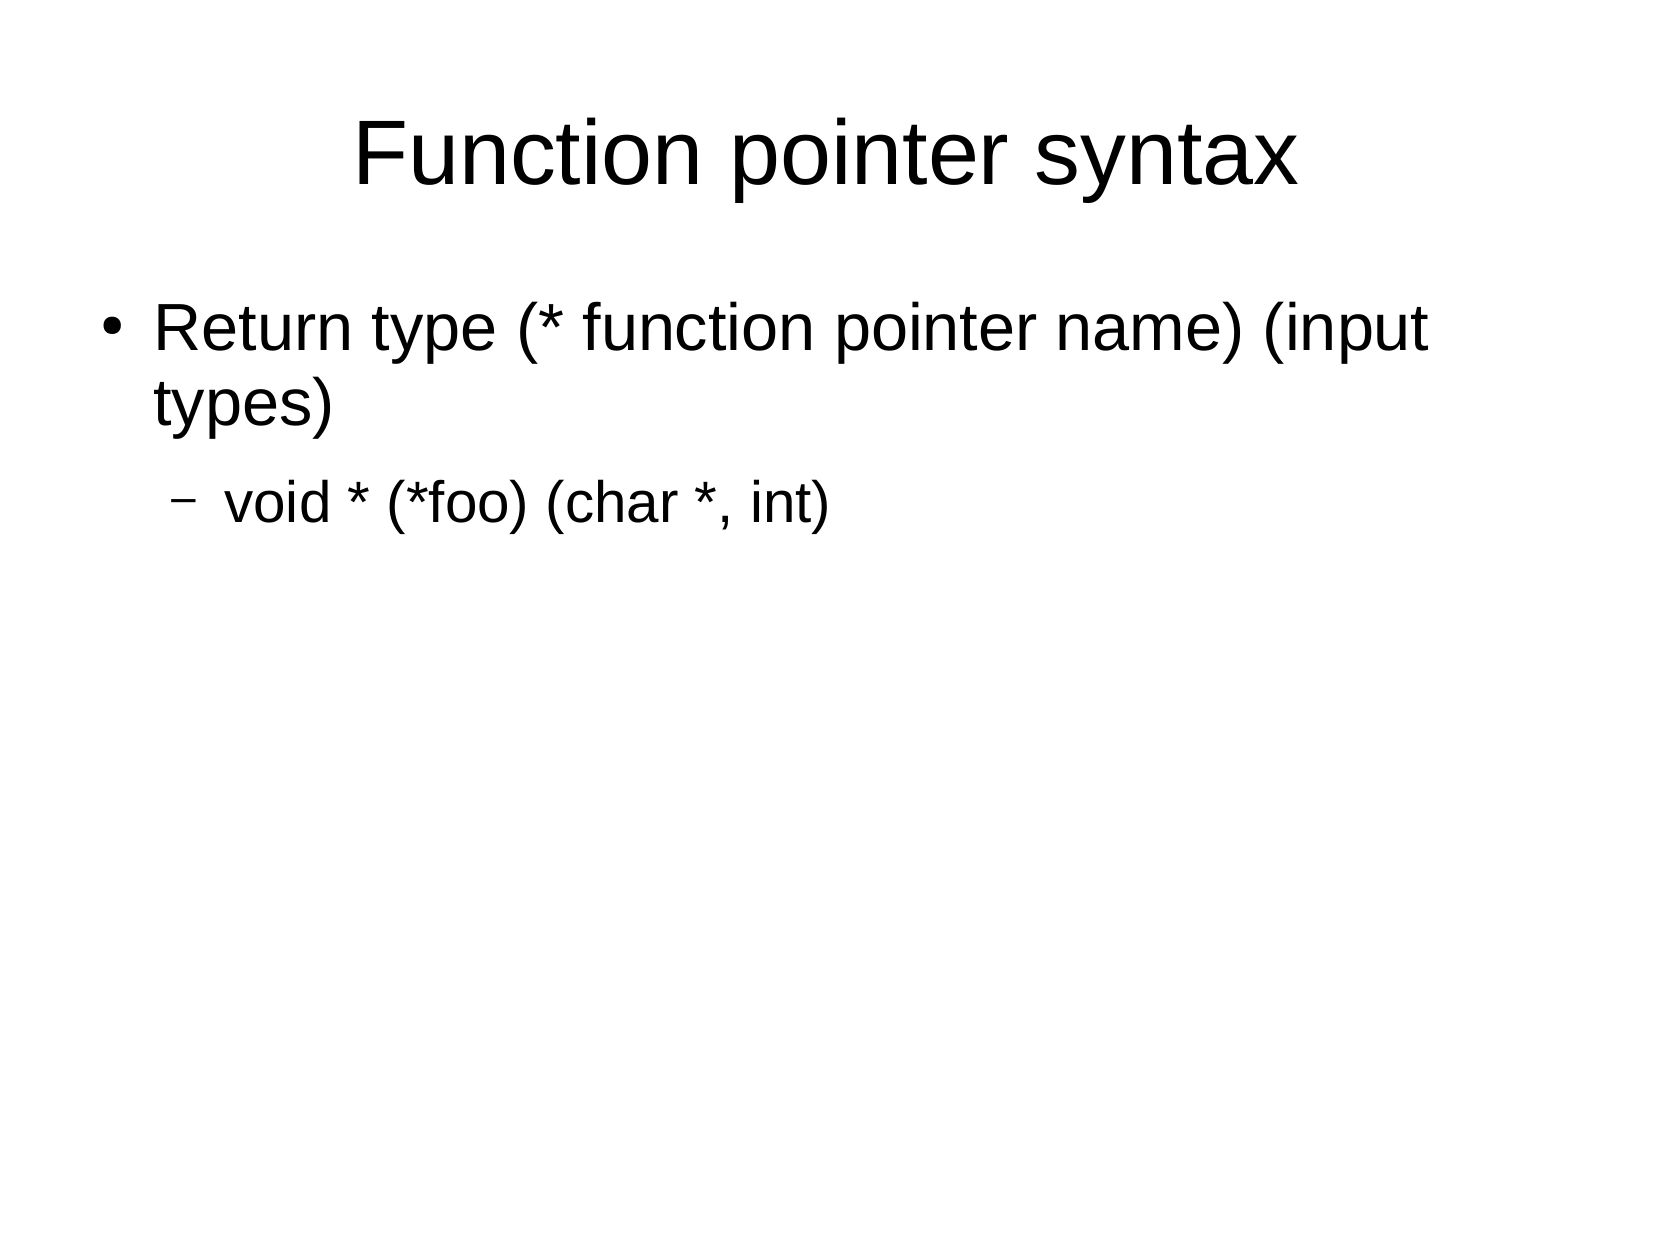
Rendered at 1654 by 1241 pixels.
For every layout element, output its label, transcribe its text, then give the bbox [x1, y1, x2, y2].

title Function pointer syntax [82, 49, 1571, 257]
list Return type (* function pointer name) (input types) void * (*foo) (char *, int) [82, 290, 1571, 1010]
